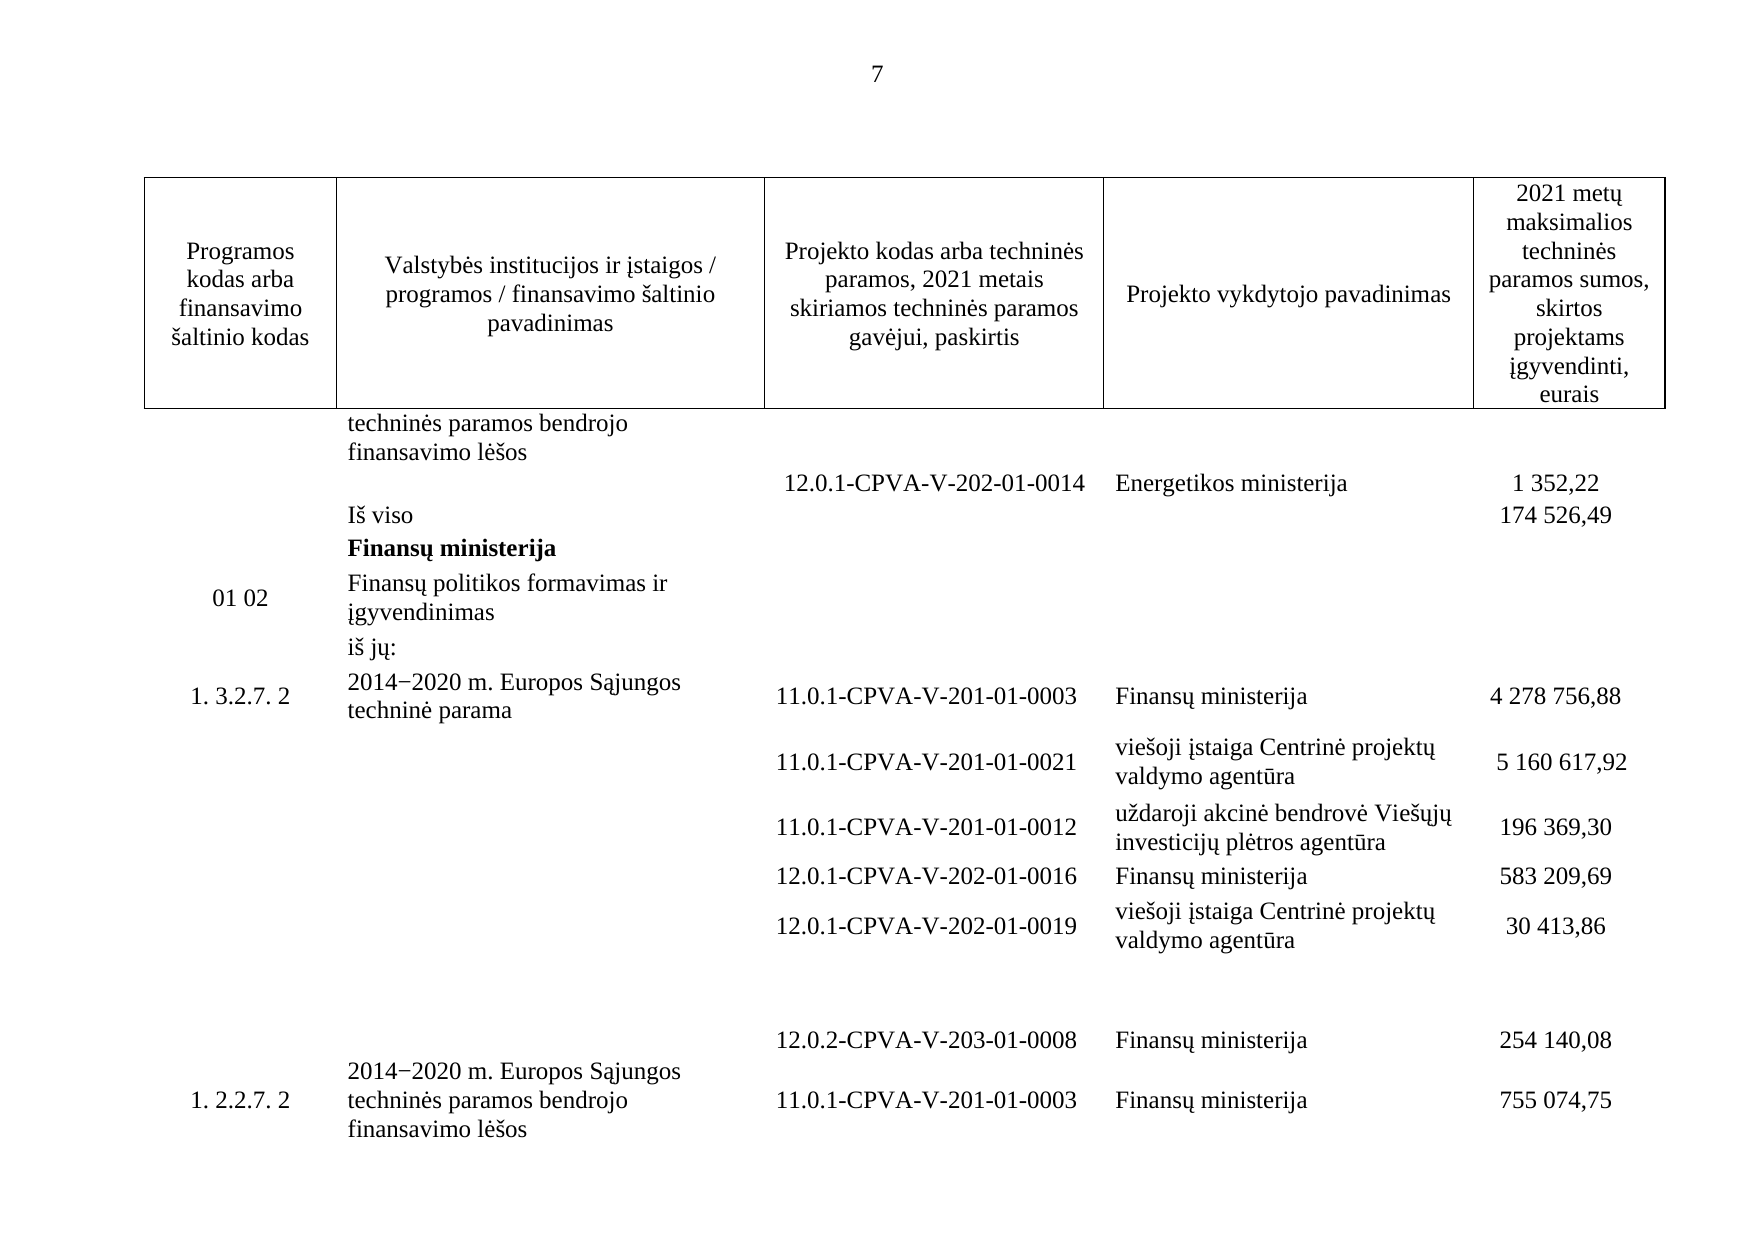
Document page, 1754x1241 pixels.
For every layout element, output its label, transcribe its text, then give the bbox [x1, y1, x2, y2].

table_cell [1104, 409, 1473, 466]
table_cell Finansų ministerija [1104, 1024, 1473, 1056]
table_header Programos kodas arba finansavimo šaltinio kodas [145, 178, 336, 408]
table_cell [1473, 630, 1650, 663]
table_cell [144, 958, 336, 1023]
table_cell 11.0.1-CPVA-V-201-01-0003 [764, 1056, 1104, 1143]
table_cell [144, 728, 336, 794]
table_cell [1104, 531, 1473, 564]
table_cell [144, 409, 336, 466]
table_cell [1104, 564, 1473, 630]
table_cell [1650, 892, 1665, 958]
table_cell [1650, 728, 1665, 794]
table_cell [336, 794, 764, 859]
table_cell [1650, 1056, 1665, 1143]
table_cell [1473, 531, 1650, 564]
table_cell 583 209,69 [1473, 860, 1650, 892]
table_cell 196 369,30 [1473, 794, 1650, 859]
table_cell [144, 1024, 336, 1056]
table_cell [336, 466, 764, 498]
table_cell [764, 564, 1104, 630]
table_cell 01 02 [144, 564, 336, 630]
table_cell [144, 499, 336, 531]
table_cell 174 526,49 [1473, 499, 1650, 531]
table_cell viešoji įstaiga Centrinė projektų valdymo agentūra [1104, 728, 1473, 794]
table_cell [1650, 630, 1665, 663]
table_cell [1104, 630, 1473, 663]
table_cell [1473, 564, 1650, 630]
table_cell [1650, 860, 1665, 892]
table_cell 254 140,08 [1473, 1024, 1650, 1056]
table_cell [336, 728, 764, 794]
table_cell [1650, 1024, 1665, 1056]
table_cell [764, 531, 1104, 564]
table_cell 4 278 756,88 [1473, 663, 1650, 728]
table_cell 2014−2020 m. Europos Sąjungos techninės paramos bendrojo finansavimo lėšos [336, 1056, 764, 1143]
table_cell [764, 630, 1104, 663]
table_cell [764, 499, 1104, 531]
table_cell [1650, 958, 1665, 1023]
table_cell 2014−2020 m. Europos Sąjungos techninė parama [336, 663, 764, 728]
table_cell 30 413,86 [1473, 892, 1650, 958]
table_cell [336, 958, 764, 1023]
table_header Projekto kodas arba techninės paramos, 2021 metais skiriamos techninės paramos gavėjui, paskirtis [765, 178, 1103, 408]
table_cell 1. 3.2.7. 2 [144, 663, 336, 728]
table_cell [1650, 564, 1665, 630]
table_cell Finansų ministerija [1104, 663, 1473, 728]
table_cell techninės paramos bendrojo finansavimo lėšos [336, 409, 764, 466]
table_cell [1650, 466, 1665, 498]
table_cell [1650, 531, 1665, 564]
table_cell iš jų: [336, 630, 764, 663]
table_cell [1650, 794, 1665, 859]
table_cell 12.0.1-CPVA-V-202-01-0019 [764, 892, 1104, 958]
table_header 2021 metų maksimalios techninės paramos sumos, skirtos projektams įgyvendinti, eurais [1474, 178, 1664, 408]
table_cell 5 160 617,92 [1473, 728, 1650, 794]
table_cell viešoji įstaiga Centrinė projektų valdymo agentūra [1104, 892, 1473, 958]
table_cell [1650, 663, 1665, 728]
table_cell Energetikos ministerija [1104, 466, 1473, 498]
table_header Projekto vykdytojo pavadinimas [1104, 178, 1473, 408]
table_cell [336, 860, 764, 892]
table_cell [144, 531, 336, 564]
table_cell Iš viso [336, 499, 764, 531]
table_cell [1473, 409, 1650, 466]
table_cell [144, 630, 336, 663]
table_cell [144, 892, 336, 958]
table_cell 12.0.2-CPVA-V-203-01-0008 [764, 1024, 1104, 1056]
table_cell [1104, 958, 1473, 1023]
table_cell [764, 409, 1104, 466]
table_cell [1650, 409, 1665, 466]
table_cell [1650, 499, 1665, 531]
table_cell [144, 466, 336, 498]
table_header Valstybės institucijos ir įstaigos / programos / finansavimo šaltinio pavadinimas [337, 178, 764, 408]
table_cell 1. 2.2.7. 2 [144, 1056, 336, 1143]
table_cell Finansų politikos formavimas ir įgyvendinimas [336, 564, 764, 630]
table_cell uždaroji akcinė bendrovė Viešųjų investicijų plėtros agentūra [1104, 794, 1473, 859]
table_cell [1104, 499, 1473, 531]
table_cell Finansų ministerija [336, 531, 764, 564]
table_cell [144, 794, 336, 859]
table_cell 11.0.1-CPVA-V-201-01-0003 [764, 663, 1104, 728]
table_cell Finansų ministerija [1104, 860, 1473, 892]
table_cell [336, 1024, 764, 1056]
table_cell Finansų ministerija [1104, 1056, 1473, 1143]
table_cell [1473, 958, 1650, 1023]
table_cell 11.0.1-CPVA-V-201-01-0012 [764, 794, 1104, 859]
table_cell 755 074,75 [1473, 1056, 1650, 1143]
table_cell [764, 958, 1104, 1023]
table_cell 11.0.1-CPVA-V-201-01-0021 [764, 728, 1104, 794]
table_cell [336, 892, 764, 958]
table_cell 12.0.1-CPVA-V-202-01-0016 [764, 860, 1104, 892]
table_cell 1 352,22 [1473, 466, 1650, 498]
table_cell [144, 860, 336, 892]
table_cell 12.0.1-CPVA-V-202-01-0014 [764, 466, 1104, 498]
